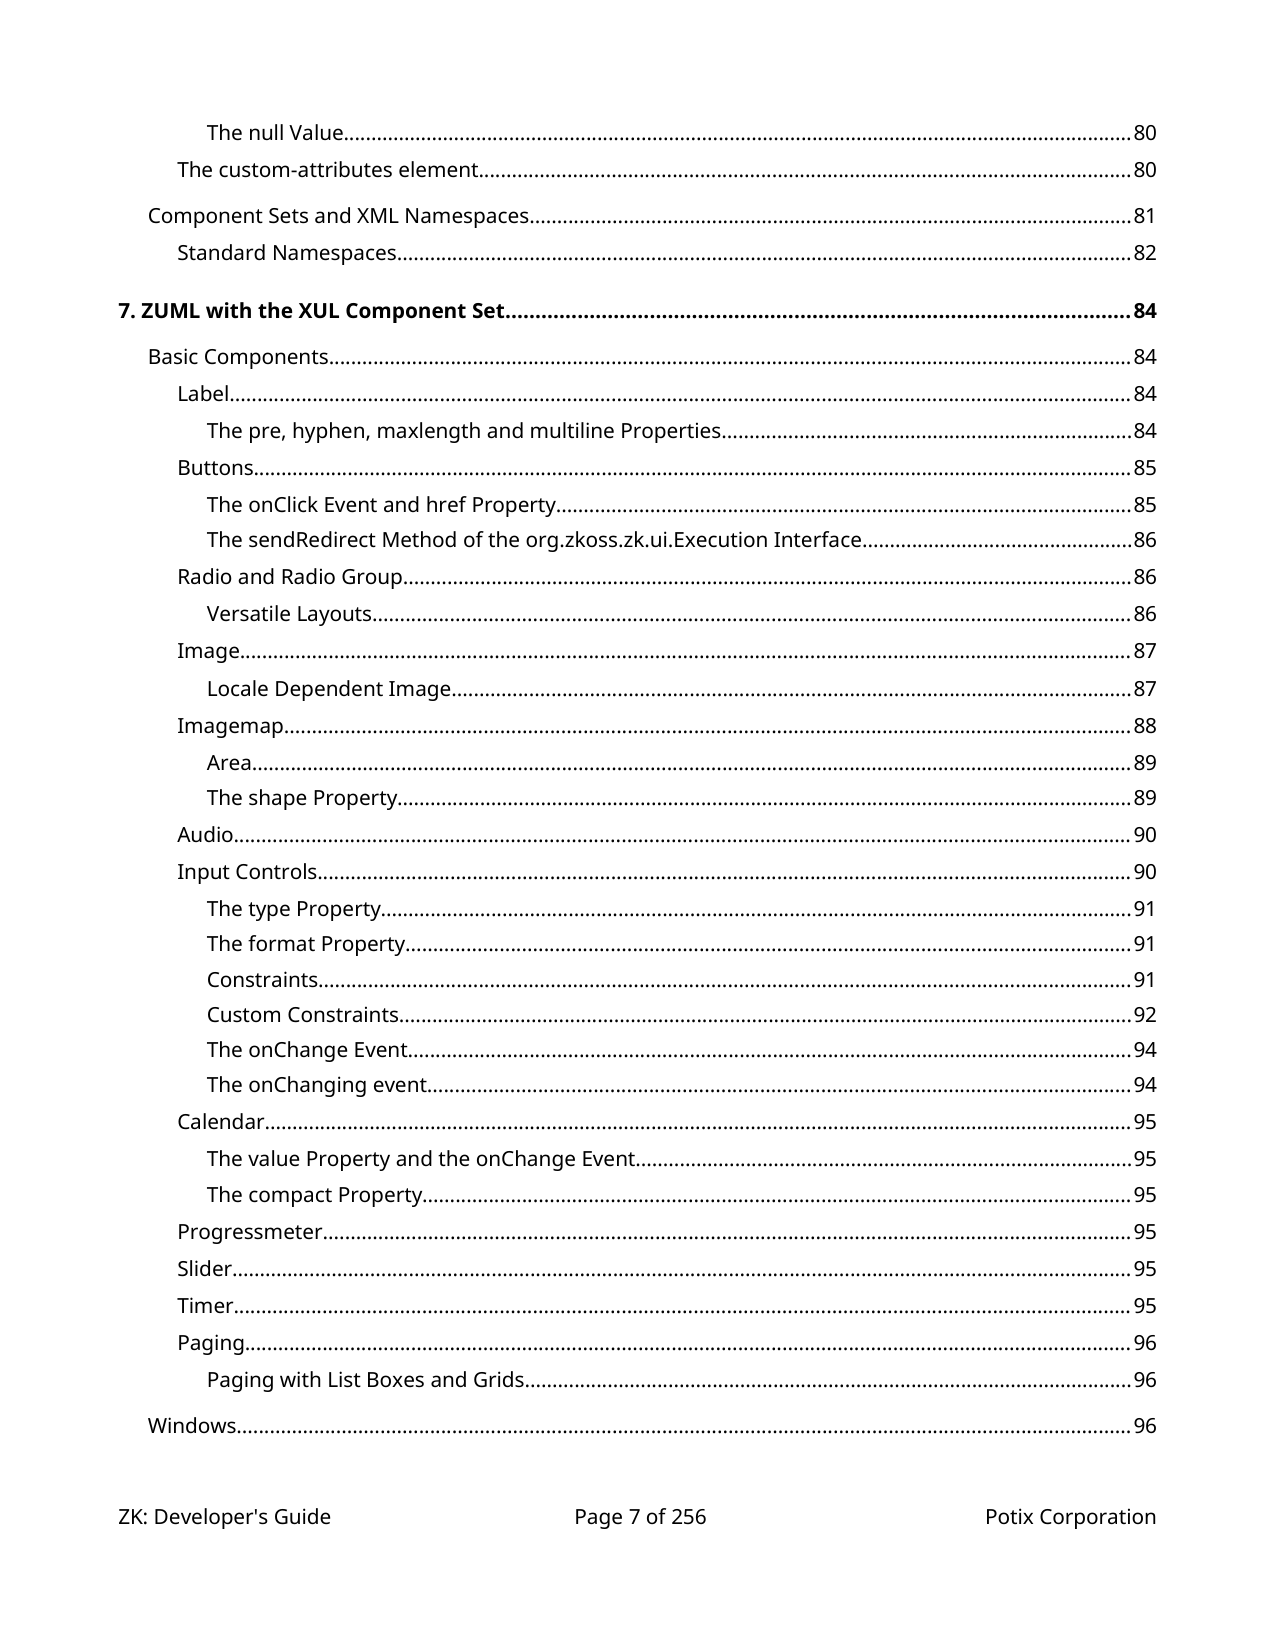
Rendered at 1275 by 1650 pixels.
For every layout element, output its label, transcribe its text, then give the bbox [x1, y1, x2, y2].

text Slider 95 [177, 1254, 1157, 1282]
text Component Sets and XML Namespaces 81 [148, 201, 1157, 229]
text Standard Namespaces 82 [177, 238, 1157, 266]
text Paging with List Boxes and Grids 96 [207, 1365, 1157, 1393]
text Constraints 91 [207, 965, 1157, 993]
text The value Property and the onChange Event 95 [207, 1144, 1157, 1173]
text Image 87 [177, 637, 1157, 665]
text Label 84 [177, 379, 1157, 407]
text The onChange Event 94 [207, 1035, 1157, 1063]
text The null Value 80 [207, 118, 1157, 146]
text Imagemap 88 [177, 711, 1157, 739]
text The shape Property 89 [207, 783, 1157, 811]
text Input Controls 90 [177, 857, 1157, 886]
text Audio 90 [177, 820, 1157, 848]
text Progressmeter 95 [177, 1217, 1157, 1245]
text Paging 96 [177, 1328, 1157, 1356]
text The pre, hyphen, maxlength and multiline Properties 84 [207, 416, 1157, 444]
text The compact Property 95 [207, 1180, 1157, 1208]
text Versatile Layouts 86 [207, 599, 1157, 628]
text The custom-attributes element 80 [177, 155, 1157, 183]
text Timer 95 [177, 1291, 1157, 1319]
text Radio and Radio Group 86 [177, 562, 1157, 591]
text Basic Components 84 [148, 342, 1157, 370]
text 7. ZUML with the XUL Component Set 84 [118, 296, 1157, 324]
text Custom Constraints 92 [207, 1000, 1157, 1028]
text The sendRedirect Method of the org.zkoss.zk.ui.Execution Interface 86 [207, 525, 1157, 554]
text The onChanging event 94 [207, 1070, 1157, 1099]
text Area 89 [207, 748, 1157, 776]
text The type Property 91 [207, 894, 1157, 923]
text Locale Dependent Image 87 [207, 674, 1157, 702]
text Buttons 85 [177, 453, 1157, 481]
text Windows 96 [148, 1411, 1157, 1439]
text The onClick Event and href Property 85 [207, 490, 1157, 518]
text Calendar 95 [177, 1107, 1157, 1136]
text The format Property 91 [207, 929, 1157, 958]
